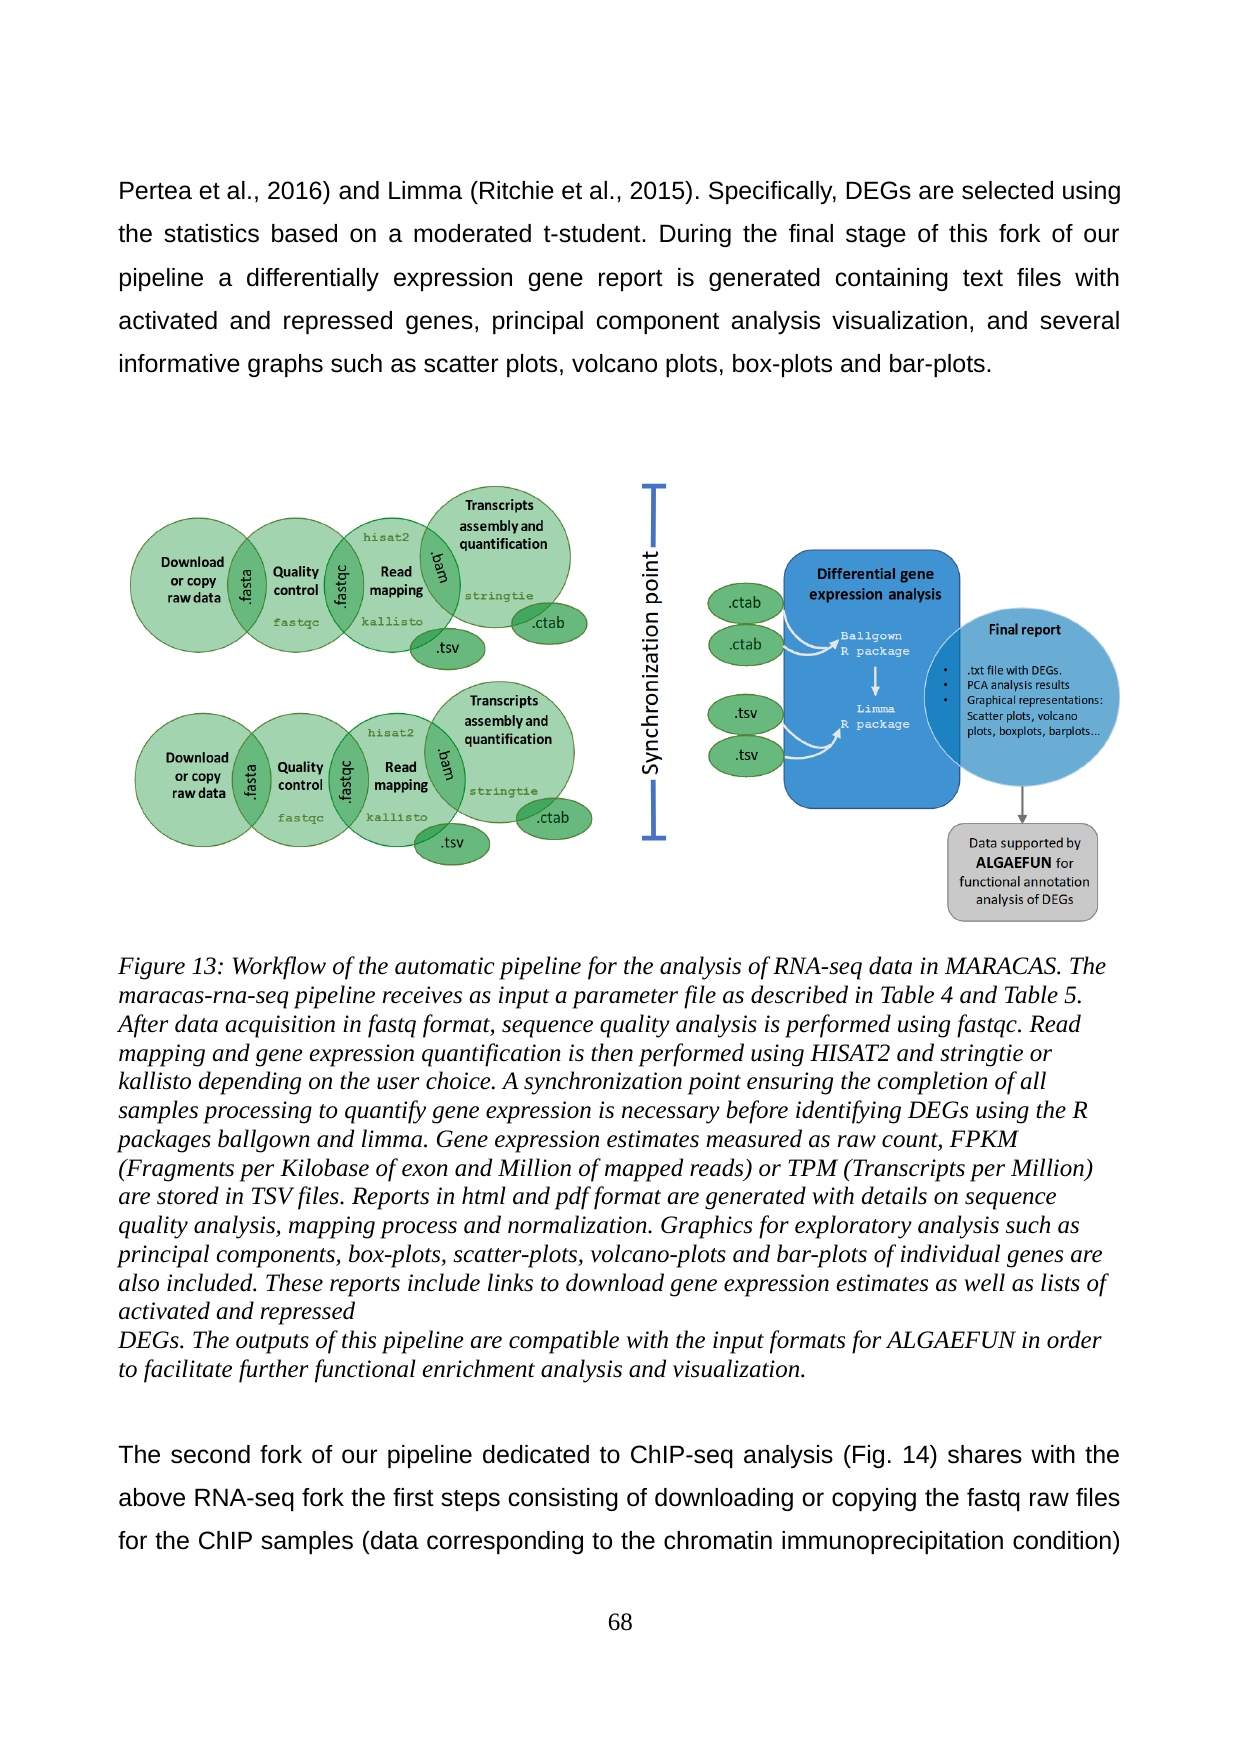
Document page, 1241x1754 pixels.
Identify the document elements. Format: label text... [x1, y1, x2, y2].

picture [118, 413, 1123, 952]
text The second fork of our pipeline dedicated to ChIP-seq analysis (Fig. 14) shares with the above RNA-seq fork the first steps consisting of downloading or copying the fastq raw files for the ChIP samples (data corresponding to the chromatin immunoprecipitation condition) [118, 1440, 1122, 1555]
text Pertea et al., 2016)⁠ and Limma (Ritchie et al., 2015)⁠. Specifically, DEGs are selected using the statistics based on a moderated t-student. During the final stage of this fork of our pipeline a differentially expression gene report is generated containing text files with activated and repressed genes, principal component analysis visualization, and several informative graphs such as scatter plots, volcano plots, box-plots and bar-plots. [118, 176, 1122, 378]
text Figure 13: Workflow of the automatic pipeline for the analysis of RNA-seq data in MARACAS. The maracas-rna-seq pipeline receives as input a parameter file as described in Table 4 and Table 5. After data acquisition in fastq format, sequence quality analysis is performed using fastqc. Read mapping and gene expression quantification is then performed using HISAT2 and stringtie or kallisto depending on the user choice. A synchronization point ensuring the completion of all samples processing to quantify gene expression is necessary before identifying DEGs using the R packages ballgown and limma. Gene expression estimates measured as raw count, FPKM (Fragments per Kilobase of exon and Million of mapped reads) or TPM (Transcripts per Million) are stored in TSV files. Reports in html and pdf format are generated with details on sequence quality analysis, mapping process and normalization. Graphics for exploratory analysis such as principal components, box-plots, scatter-plots, volcano-plots and bar-plots of individual genes are also included. These reports include links to download gene expression estimates as well as lists of activated and repressed DEGs. The outputs of this pipeline are compatible with the input formats for ALGAEFUN in order to facilitate further functional enrichment analysis and visualization. [118, 952, 1122, 1383]
